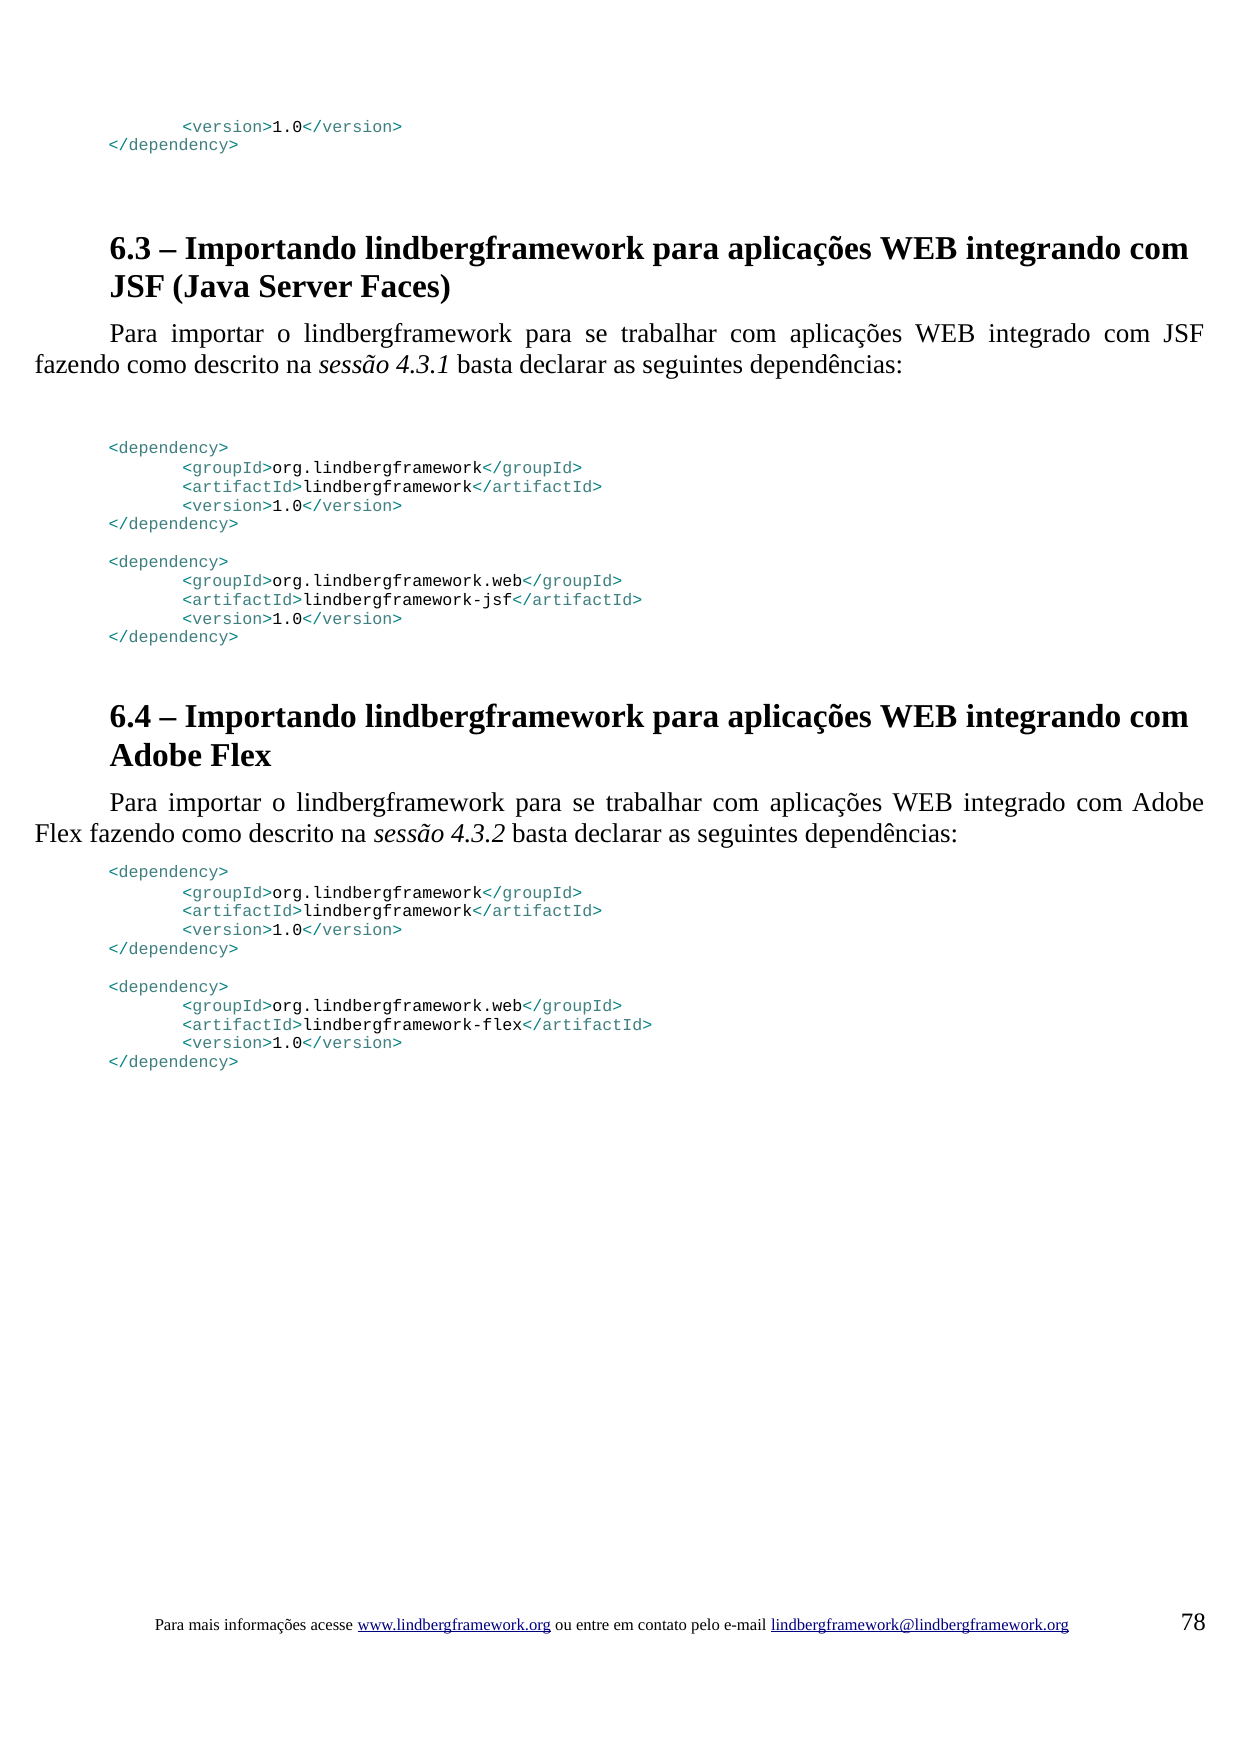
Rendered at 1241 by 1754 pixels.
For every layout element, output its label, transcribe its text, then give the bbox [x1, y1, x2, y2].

text <dependency> [34, 436, 1206, 459]
text <dependency> [34, 861, 1206, 884]
text <dependency> [34, 554, 1206, 572]
text <groupId>org.lindbergframework</groupId> [34, 884, 1206, 903]
text <version>1.0</version> [34, 118, 1206, 137]
text <groupId>org.lindbergframework.web</groupId> [34, 997, 1206, 1016]
text Para importar o lindbergframework para se trabalhar com aplicações WEB integrado com JSF fazendo como descrito na sessão 4.3.1 basta declarar as seguintes dependências: [34, 317, 1206, 379]
text <groupId>org.lindbergframework</groupId> [34, 459, 1206, 478]
text <version>1.0</version> [34, 1035, 1206, 1054]
text </dependency> [34, 629, 1206, 648]
text </dependency> [34, 516, 1206, 535]
text <artifactId>lindbergframework</artifactId> [34, 478, 1206, 497]
text <groupId>org.lindbergframework.web</groupId> [34, 572, 1206, 591]
subtitle 6.4 – Importando lindbergframework para aplicações WEB integrando com Adobe Flex [109, 697, 1206, 773]
text <artifactId>lindbergframework-flex</artifactId> [34, 1016, 1206, 1035]
subtitle 6.3 – Importando lindbergframework para aplicações WEB integrando com JSF (Java Server Faces) [109, 228, 1206, 305]
text <dependency> [34, 978, 1206, 997]
text </dependency> [34, 941, 1206, 959]
text </dependency> [34, 1054, 1206, 1073]
text Para importar o lindbergframework para se trabalhar com aplicações WEB integrado com Adobe Flex fazendo como descrito na sessão 4.3.2 basta declarar as seguintes dependências: [34, 786, 1206, 848]
text </dependency> [34, 137, 1206, 156]
text <artifactId>lindbergframework-jsf</artifactId> [34, 591, 1206, 610]
text <version>1.0</version> [34, 497, 1206, 516]
text <artifactId>lindbergframework</artifactId> [34, 903, 1206, 922]
text <version>1.0</version> [34, 922, 1206, 941]
text <version>1.0</version> [34, 610, 1206, 629]
